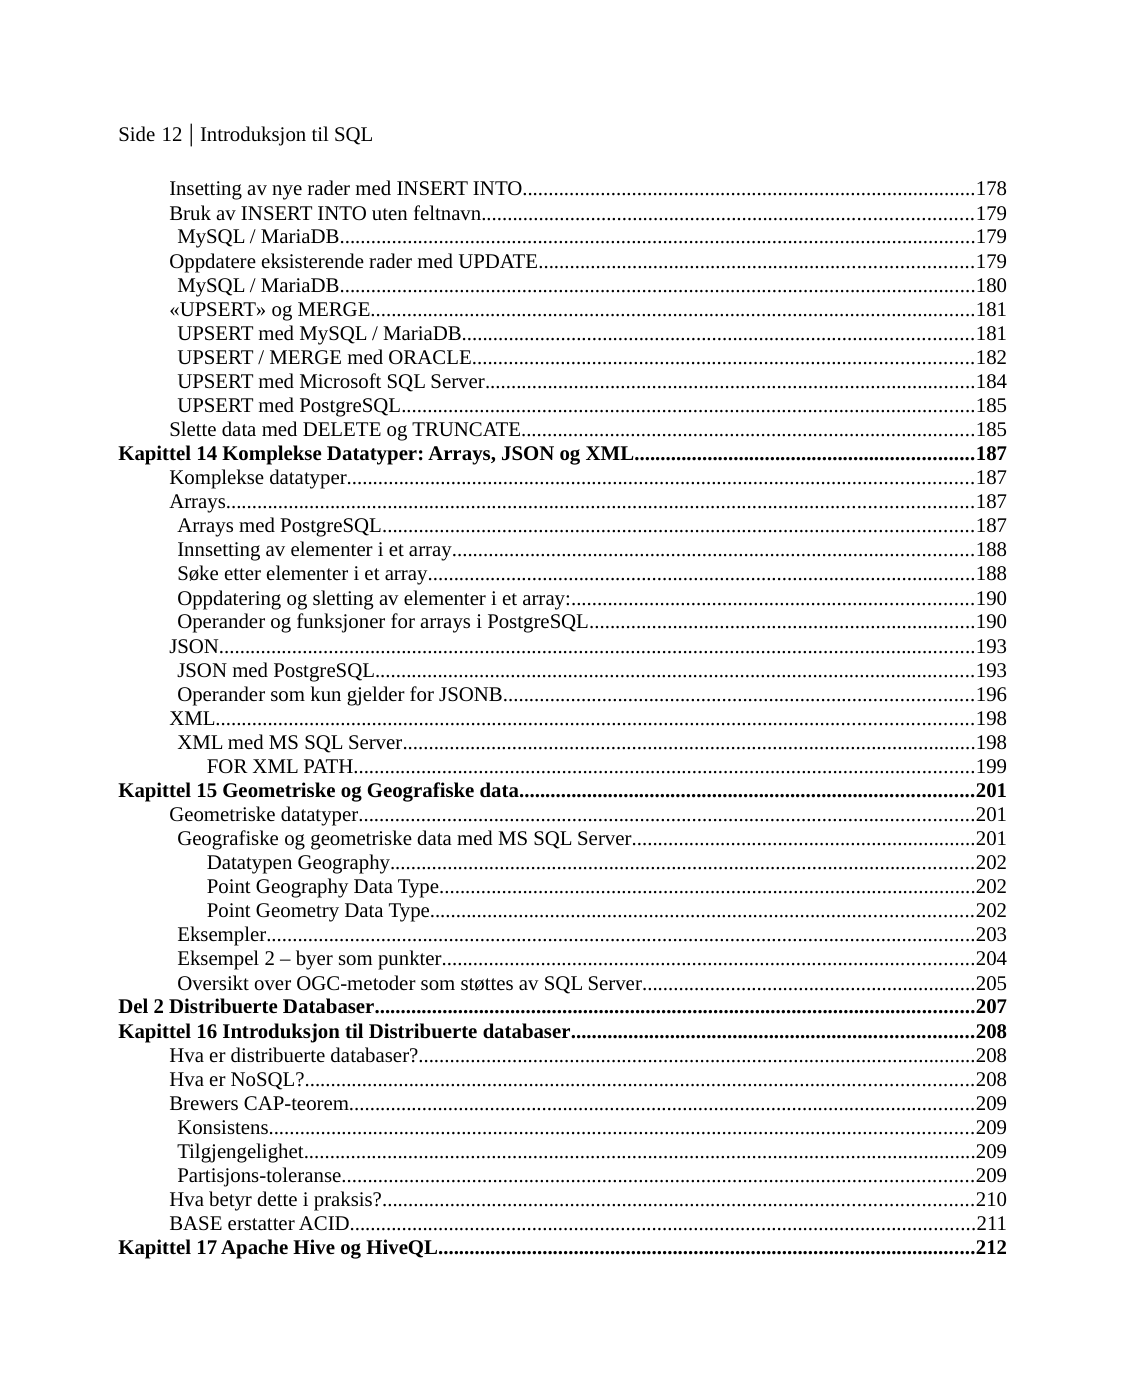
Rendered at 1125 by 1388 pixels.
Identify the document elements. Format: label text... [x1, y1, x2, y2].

text XML med MS SQL Server 198 [177, 730, 1007, 754]
text  BASE erstatter ACID 211 [148, 1211, 1007, 1235]
text Arrays med PostgreSQL 187 [177, 513, 1007, 537]
text Operander som kun gjelder for JSONB 196 [177, 682, 1007, 706]
text MySQL / MariaDB 180 [177, 273, 1007, 297]
text JSON med PostgreSQL 193 [177, 658, 1007, 682]
text  Komplekse datatyper 187 [148, 465, 1007, 489]
text Point Geometry Data Type 202 [207, 898, 1007, 922]
text  Hva betyr dette i praksis? 210 [148, 1187, 1007, 1211]
text Kapittel 14 Komplekse Datatyper: Arrays, JSON og XML 187 [118, 441, 1007, 465]
text  Insetting av nye rader med INSERT INTO 178 [148, 176, 1007, 200]
text Datatypen Geography 202 [207, 850, 1007, 874]
text  «UPSERT» og MERGE 181 [148, 297, 1007, 321]
text Point Geography Data Type 202 [207, 874, 1007, 898]
text  Slette data med DELETE og TRUNCATE 185 [148, 417, 1007, 441]
text Del 2 Distribuerte Databaser 207 [118, 994, 1007, 1018]
text UPSERT med PostgreSQL 185 [177, 393, 1007, 417]
text  Brewers CAP-teorem 209 [148, 1091, 1007, 1115]
text Partisjons-toleranse 209 [177, 1163, 1007, 1187]
text UPSERT / MERGE med ORACLE 182 [177, 345, 1007, 369]
text Operander og funksjoner for arrays i PostgreSQL 190 [177, 609, 1007, 633]
text MySQL / MariaDB 179 [177, 224, 1007, 248]
text  Oppdatere eksisterende rader med UPDATE 179 [148, 248, 1007, 273]
text Eksempel 2 – byer som punkter 204 [177, 946, 1007, 970]
text  Hva er NoSQL? 208 [148, 1067, 1007, 1091]
text Søke etter elementer i et array 188 [177, 561, 1007, 585]
text UPSERT med MySQL / MariaDB 181 [177, 321, 1007, 345]
text  Bruk av INSERT INTO uten feltnavn 179 [148, 200, 1007, 224]
text Innsetting av elementer i et array 188 [177, 537, 1007, 561]
text  Geometriske datatyper 201 [148, 802, 1007, 826]
text Konsistens 209 [177, 1115, 1007, 1139]
text Oppdatering og sletting av elementer i et array: 190 [177, 585, 1007, 609]
text Geografiske og geometriske data med MS SQL Server 201 [177, 826, 1007, 850]
text Kapittel 15 Geometriske og Geografiske data 201 [118, 778, 1007, 802]
text Oversikt over OGC-metoder som støttes av SQL Server 205 [177, 970, 1007, 994]
text Tilgjengelighet 209 [177, 1139, 1007, 1163]
text  Hva er distribuerte databaser? 208 [148, 1043, 1007, 1067]
text  JSON 193 [148, 633, 1007, 658]
text  Arrays 187 [148, 489, 1007, 513]
text Eksempler 203 [177, 922, 1007, 946]
text  XML 198 [148, 706, 1007, 730]
text UPSERT med Microsoft SQL Server 184 [177, 369, 1007, 393]
text FOR XML PATH 199 [207, 754, 1007, 778]
text Kapittel 16 Introduksjon til Distribuerte databaser 208 [118, 1018, 1007, 1043]
text Kapittel 17 Apache Hive og HiveQL 212 [118, 1235, 1007, 1259]
